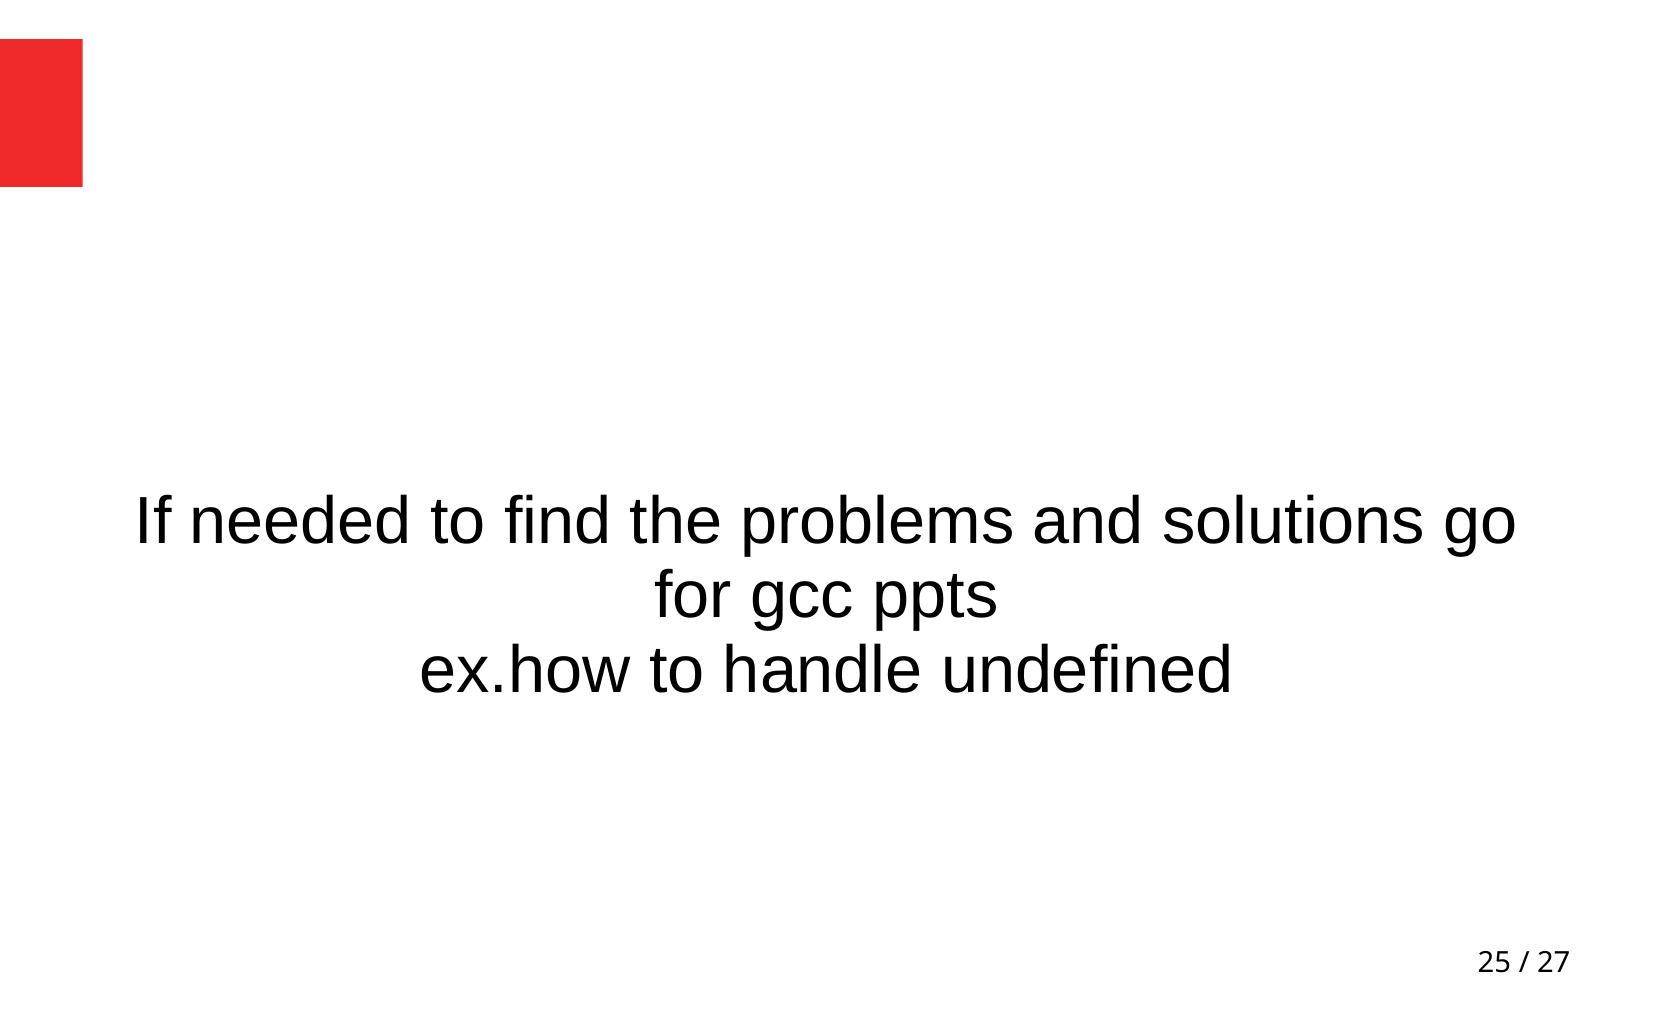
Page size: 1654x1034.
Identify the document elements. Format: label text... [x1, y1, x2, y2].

text_box If needed to find the problems and solutions go for gcc ppts ex.how to handle undefined [117, 295, 1536, 895]
